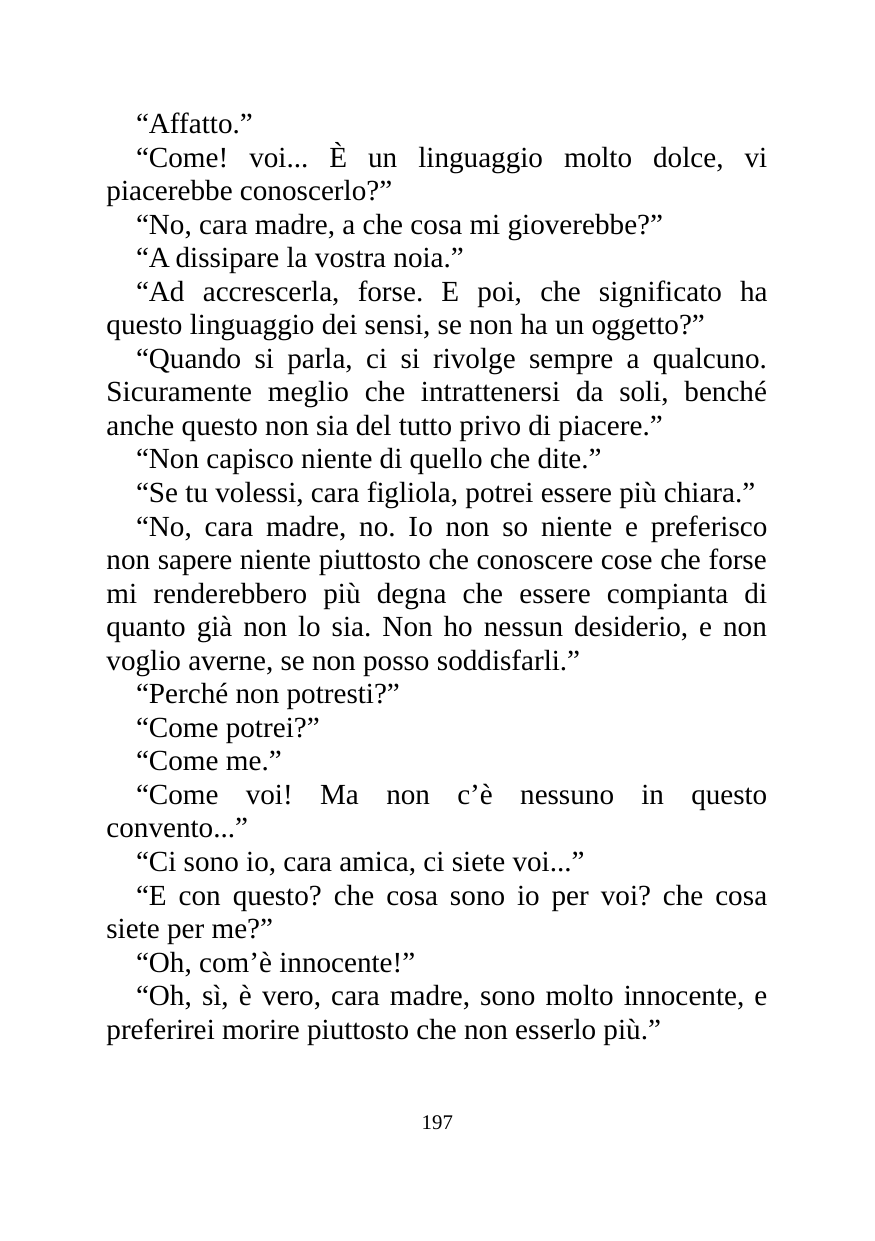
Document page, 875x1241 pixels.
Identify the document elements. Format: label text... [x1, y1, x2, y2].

text “E con questo? che cosa sono io per voi? che cosa siete per me?” [106, 878, 768, 945]
text “No, cara madre, no. Io non so niente e preferisco non sapere niente piuttosto che conoscere cose che forse mi renderebbero più degna che essere compianta di quanto già non lo sia. Non ho nessun desiderio, e non voglio averne, se non posso soddisfarli.” [106, 509, 768, 676]
text “Come! voi... È un linguaggio molto dolce, vi piacerebbe conoscerlo?” [106, 140, 768, 207]
text “No, cara madre, a che cosa mi gioverebbe?” [106, 207, 768, 240]
text “Ad accrescerla, forse. E poi, che significato ha questo linguaggio dei sensi, se non ha un oggetto?” [106, 274, 768, 341]
text “Come potrei?” [106, 710, 768, 743]
text “Affatto.” [106, 106, 768, 140]
text “Se tu volessi, cara figliola, potrei essere più chiara.” [106, 475, 768, 509]
text “Come me.” [106, 743, 768, 777]
text “Perché non potresti?” [106, 676, 768, 710]
text “Quando si parla, ci si rivolge sempre a qualcuno. Sicuramente meglio che intrattenersi da soli, benché anche questo non sia del tutto privo di piacere.” [106, 341, 768, 442]
text “Come voi! Ma non c’è nessuno in questo convento...” [106, 777, 768, 844]
text “A dissipare la vostra noia.” [106, 240, 768, 274]
text “Oh, sì, è vero, cara madre, sono molto innocente, e preferirei morire piuttosto che non esserlo più.” [106, 978, 768, 1045]
text “Ci sono io, cara amica, ci siete voi...” [106, 844, 768, 878]
text “Non capisco niente di quello che dite.” [106, 442, 768, 475]
text “Oh, com’è innocente!” [106, 945, 768, 978]
